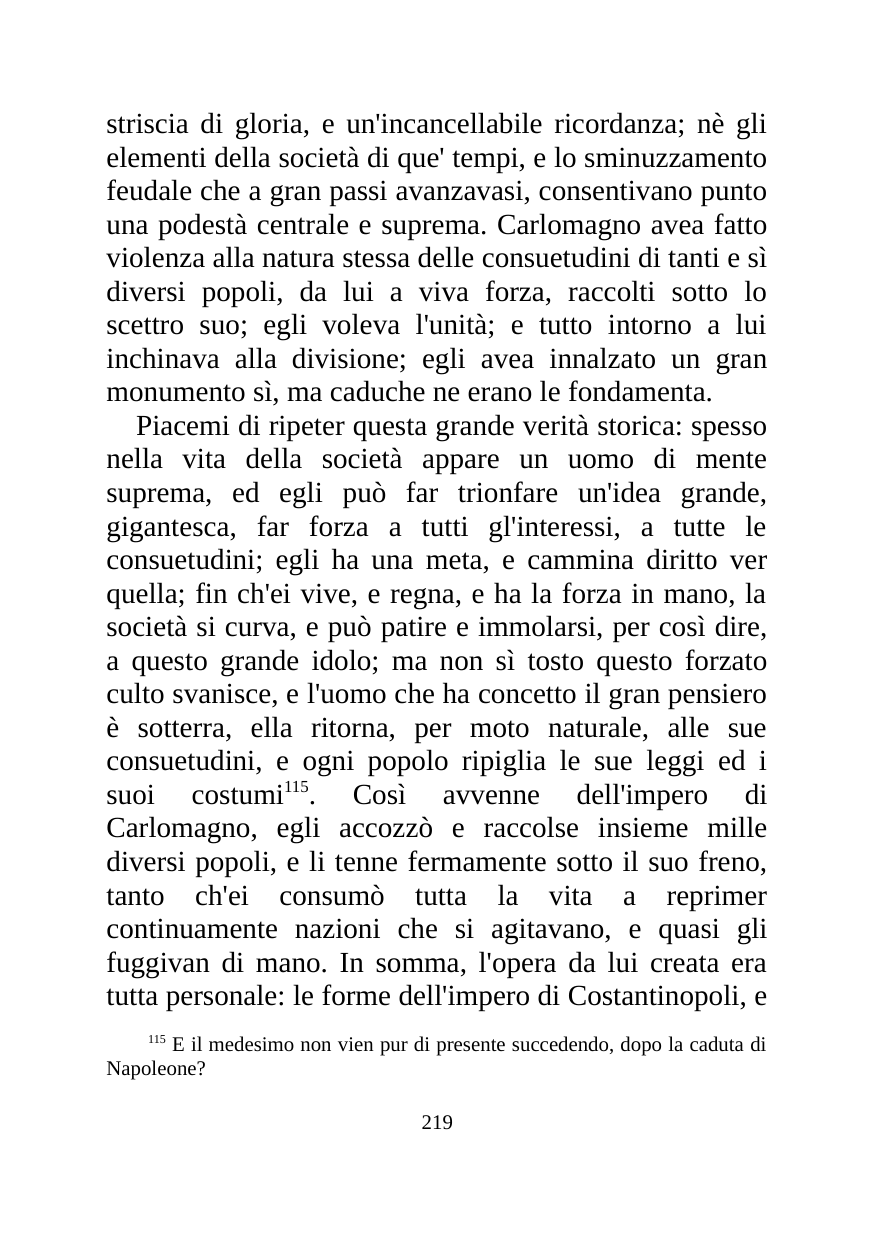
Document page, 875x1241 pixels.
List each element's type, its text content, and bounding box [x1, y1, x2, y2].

text E il medesimo non vien pur di presente succedendo, dopo la caduta di Napoleone? [106, 1032, 768, 1080]
text Piacemi di ripeter questa grande verità storica: spesso nella vita della società appare un uomo di mente suprema, ed egli può far trionfare un'idea grande, gigantesca, far forza a tutti gl'interessi, a tutte le consuetudini; egli ha una meta, e cammina diritto ver quella; fin ch'ei vive, e regna, e ha la forza in mano, la società si curva, e può patire e immolarsi, per così dire, a questo grande idolo; ma non sì tosto questo forzato culto svanisce, e l'uomo che ha concetto il gran pensiero è sotterra, ella ritorna, per moto naturale, alle sue consuetudini, e ogni popolo ripiglia le sue leggi ed i suoi costumi. Così avvenne dell'impero di Carlomagno, egli accozzò e raccolse insieme mille diversi popoli, e li tenne fermamente sotto il suo freno, tanto ch'ei consumò tutta la vita a reprimer continuamente nazioni che si agitavano, e quasi gli fuggivan di mano. In somma, l'opera da lui creata era tutta personale: le forme dell'impero di Costantinopoli, e [106, 408, 768, 1012]
text striscia di gloria, e un'incancellabile ricordanza; nè gli elementi della società di que' tempi, e lo sminuzzamento feudale che a gran passi avanzavasi, consentivano punto una podestà centrale e suprema. Carlomagno avea fatto violenza alla natura stessa delle consuetudini di tanti e sì diversi popoli, da lui a viva forza, raccolti sotto lo scettro suo; egli voleva l'unità; e tutto intorno a lui inchinava alla divisione; egli avea innalzato un gran monumento sì, ma caduche ne erano le fondamenta. [106, 106, 768, 408]
